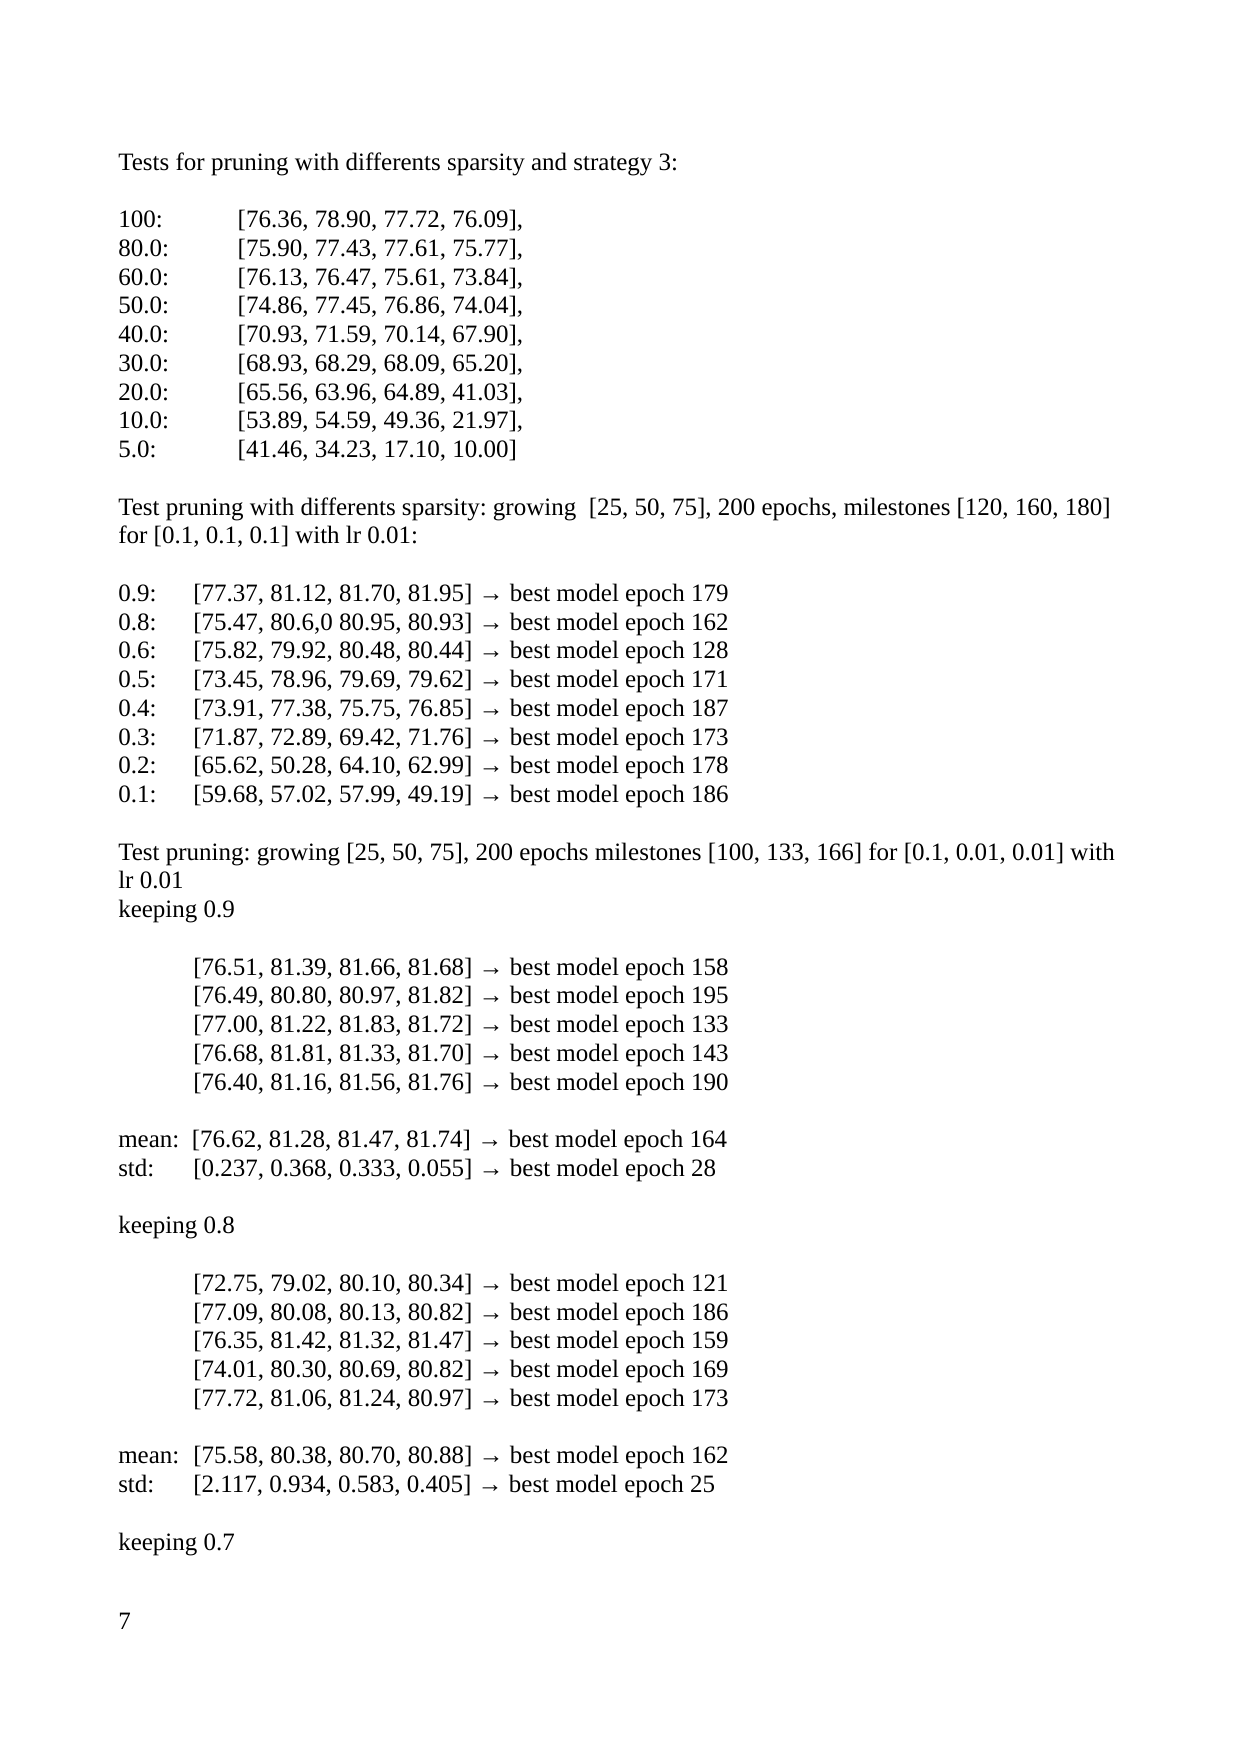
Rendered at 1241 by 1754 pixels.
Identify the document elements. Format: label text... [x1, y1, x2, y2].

text 0.4: [73.91, 77.38, 75.75, 76.85] → best model epoch 187 [118, 693, 1122, 722]
text [77.72, 81.06, 81.24, 80.97] → best model epoch 173 [118, 1383, 1122, 1412]
text [77.00, 81.22, 81.83, 81.72] → best model epoch 133 [118, 1009, 1122, 1038]
text 60.0: [76.13, 76.47, 75.61, 73.84], [118, 262, 1122, 291]
text 0.5: [73.45, 78.96, 79.69, 79.62] → best model epoch 171 [118, 664, 1122, 693]
text [76.40, 81.16, 81.56, 81.76] → best model epoch 190 [118, 1067, 1122, 1096]
text [76.51, 81.39, 81.66, 81.68] → best model epoch 158 [118, 952, 1122, 981]
text 0.8: [75.47, 80.6,0 80.95, 80.93] → best model epoch 162 [118, 607, 1122, 636]
text [76.49, 80.80, 80.97, 81.82] → best model epoch 195 [118, 981, 1122, 1009]
text 0.2: [65.62, 50.28, 64.10, 62.99] → best model epoch 178 [118, 751, 1122, 779]
text [74.01, 80.30, 80.69, 80.82] → best model epoch 169 [118, 1354, 1122, 1383]
text Test pruning with differents sparsity: growing [25, 50, 75], 200 epochs, milestones [120, 160, 180] for [0.1, 0.1, 0.1] with lr 0.01: [118, 492, 1122, 549]
text mean: [75.58, 80.38, 80.70, 80.88] → best model epoch 162 [118, 1441, 1122, 1469]
text Test pruning: growing [25, 50, 75], 200 epochs milestones [100, 133, 166] for [0.1, 0.01, 0.01] with lr 0.01 [118, 837, 1122, 894]
text [77.09, 80.08, 80.13, 80.82] → best model epoch 186 [118, 1297, 1122, 1326]
text 0.9: [77.37, 81.12, 81.70, 81.95] → best model epoch 179 [118, 578, 1122, 607]
text [76.68, 81.81, 81.33, 81.70] → best model epoch 143 [118, 1038, 1122, 1067]
text keeping 0.7 [118, 1527, 1122, 1556]
text mean: [76.62, 81.28, 81.47, 81.74] → best model epoch 164 [118, 1124, 1122, 1153]
text 100: [76.36, 78.90, 77.72, 76.09], [118, 204, 1122, 233]
text keeping 0.9 [118, 894, 1122, 923]
text 20.0: [65.56, 63.96, 64.89, 41.03], [118, 377, 1122, 406]
text 0.1: [59.68, 57.02, 57.99, 49.19] → best model epoch 186 [118, 779, 1122, 808]
text keeping 0.8 [118, 1211, 1122, 1239]
text std: [2.117, 0.934, 0.583, 0.405] → best model epoch 25 [118, 1469, 1122, 1498]
text 10.0: [53.89, 54.59, 49.36, 21.97], [118, 406, 1122, 434]
text 80.0: [75.90, 77.43, 77.61, 75.77], [118, 233, 1122, 262]
text [72.75, 79.02, 80.10, 80.34] → best model epoch 121 [118, 1268, 1122, 1297]
text std: [0.237, 0.368, 0.333, 0.055] → best model epoch 28 [118, 1153, 1122, 1182]
text 30.0: [68.93, 68.29, 68.09, 65.20], [118, 348, 1122, 377]
text 0.6: [75.82, 79.92, 80.48, 80.44] → best model epoch 128 [118, 636, 1122, 664]
text 0.3: [71.87, 72.89, 69.42, 71.76] → best model epoch 173 [118, 722, 1122, 751]
text 40.0: [70.93, 71.59, 70.14, 67.90], [118, 319, 1122, 348]
text Tests for pruning with differents sparsity and strategy 3: [118, 147, 1122, 176]
text [76.35, 81.42, 81.32, 81.47] → best model epoch 159 [118, 1326, 1122, 1354]
text 5.0: [41.46, 34.23, 17.10, 10.00] [118, 434, 1122, 463]
text 50.0: [74.86, 77.45, 76.86, 74.04], [118, 291, 1122, 319]
